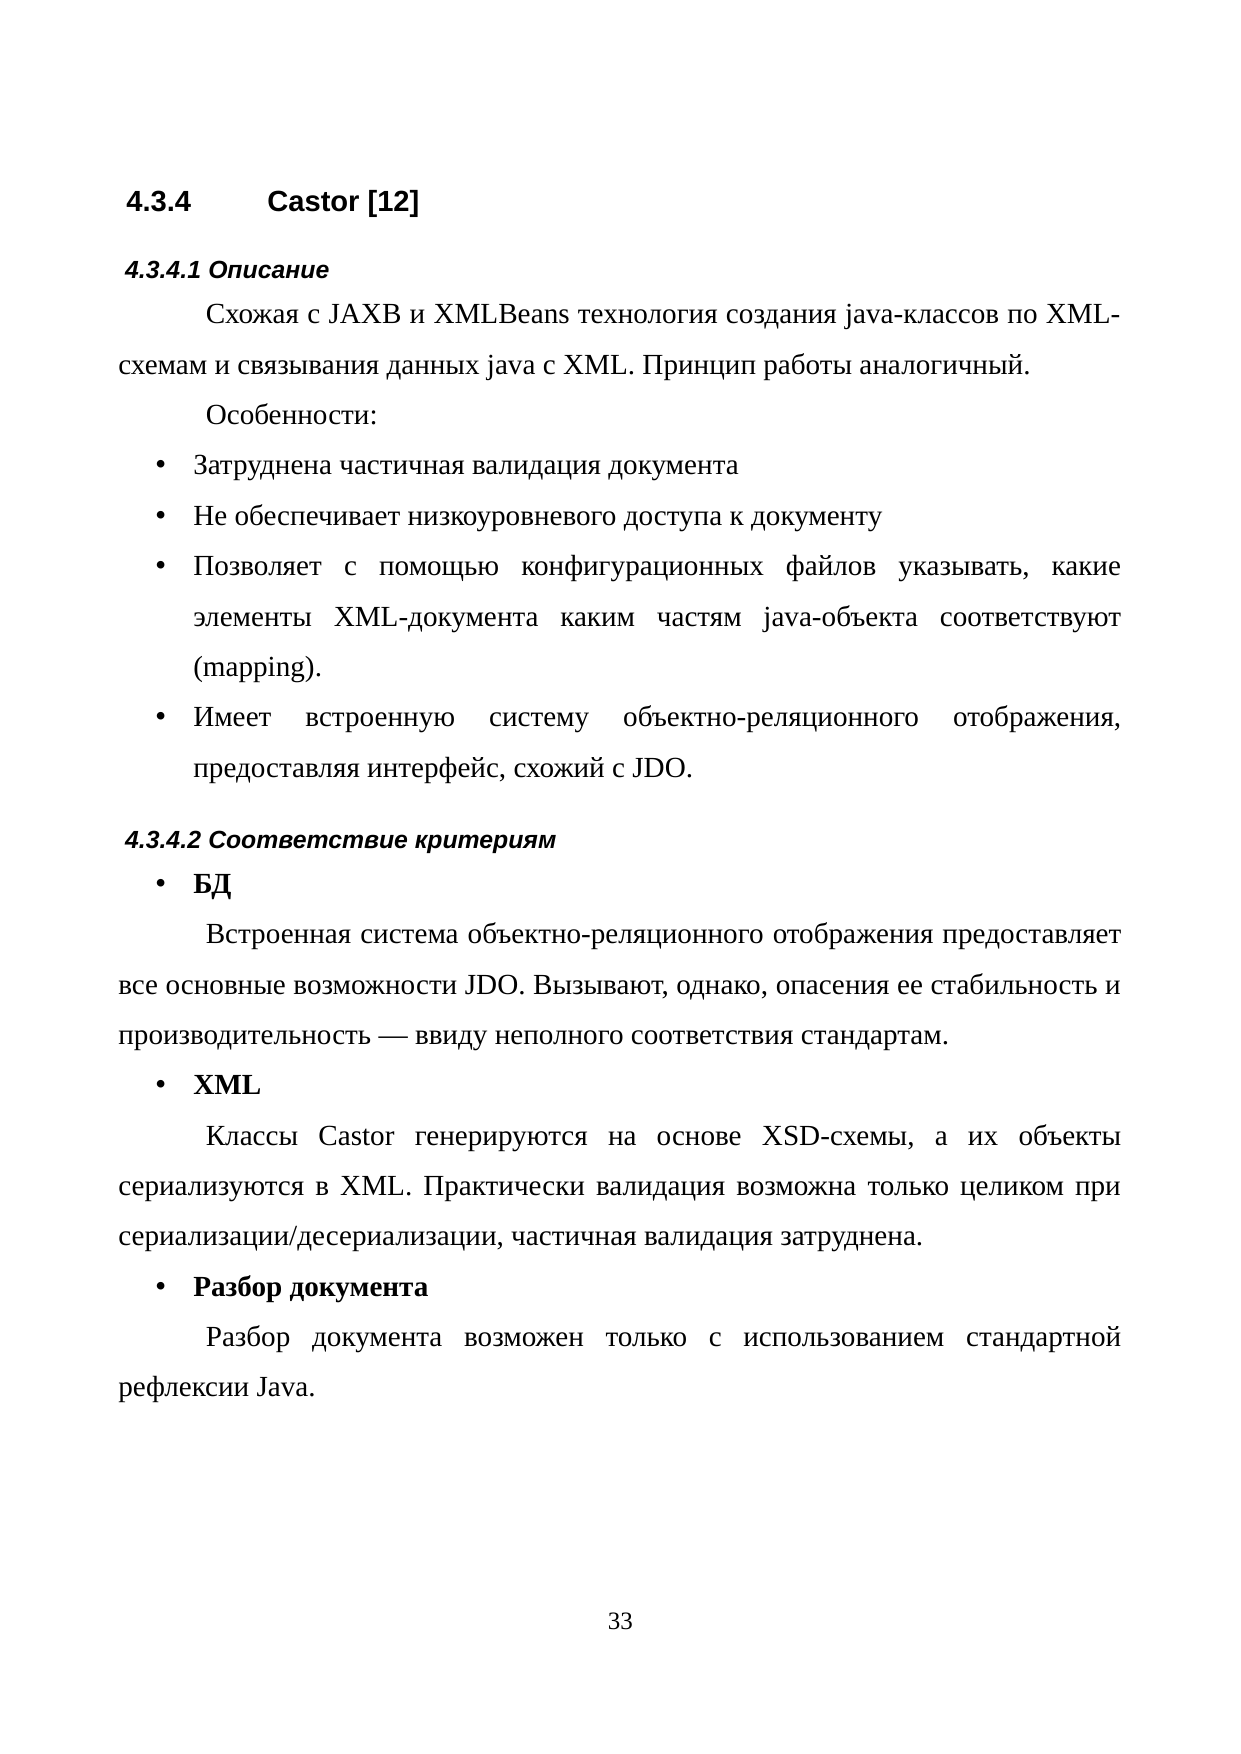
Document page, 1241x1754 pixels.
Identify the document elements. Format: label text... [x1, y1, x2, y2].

subtitle Castor [12] [118, 184, 1122, 218]
list Разбор документа [156, 1269, 1122, 1302]
list БД [156, 866, 1122, 900]
text Особенности: [118, 397, 1122, 431]
list XML [156, 1067, 1122, 1101]
list Затруднена частичная валидация документа [156, 447, 1122, 481]
text Схожая с JAXB и XMLBeans технология создания java-классов по XML-схемам и связывания данных java c XML. Принцип работы аналогичный. [118, 296, 1122, 380]
subtitle Описание [118, 255, 1122, 284]
list Позволяет с помощью конфигурационных файлов указывать, какие элементы XML-документа каким частям java-объекта соответствуют (mapping). [156, 548, 1122, 682]
text Классы Castor генерируются на основе XSD-схемы, а их объекты сериализуются в XML. Практически валидация возможна только целиком при сериализации/десериализации, частичная валидация затруднена. [118, 1118, 1122, 1252]
list Имеет встроенную систему объектно-реляционного отображения, предоставляя интерфейс, схожий с JDO. [156, 699, 1122, 783]
text Встроенная система объектно-реляционного отображения предоставляет все основные возможности JDO. Вызывают, однако, опасения ее стабильность и производительность — ввиду неполного соответствия стандартам. [118, 916, 1122, 1051]
list Не обеспечивает низкоуровневого доступа к документу [156, 498, 1122, 531]
subtitle Соответствие критериям [118, 825, 1122, 853]
text Разбор документа возможен только с использованием стандартной рефлексии Java. [118, 1319, 1122, 1403]
